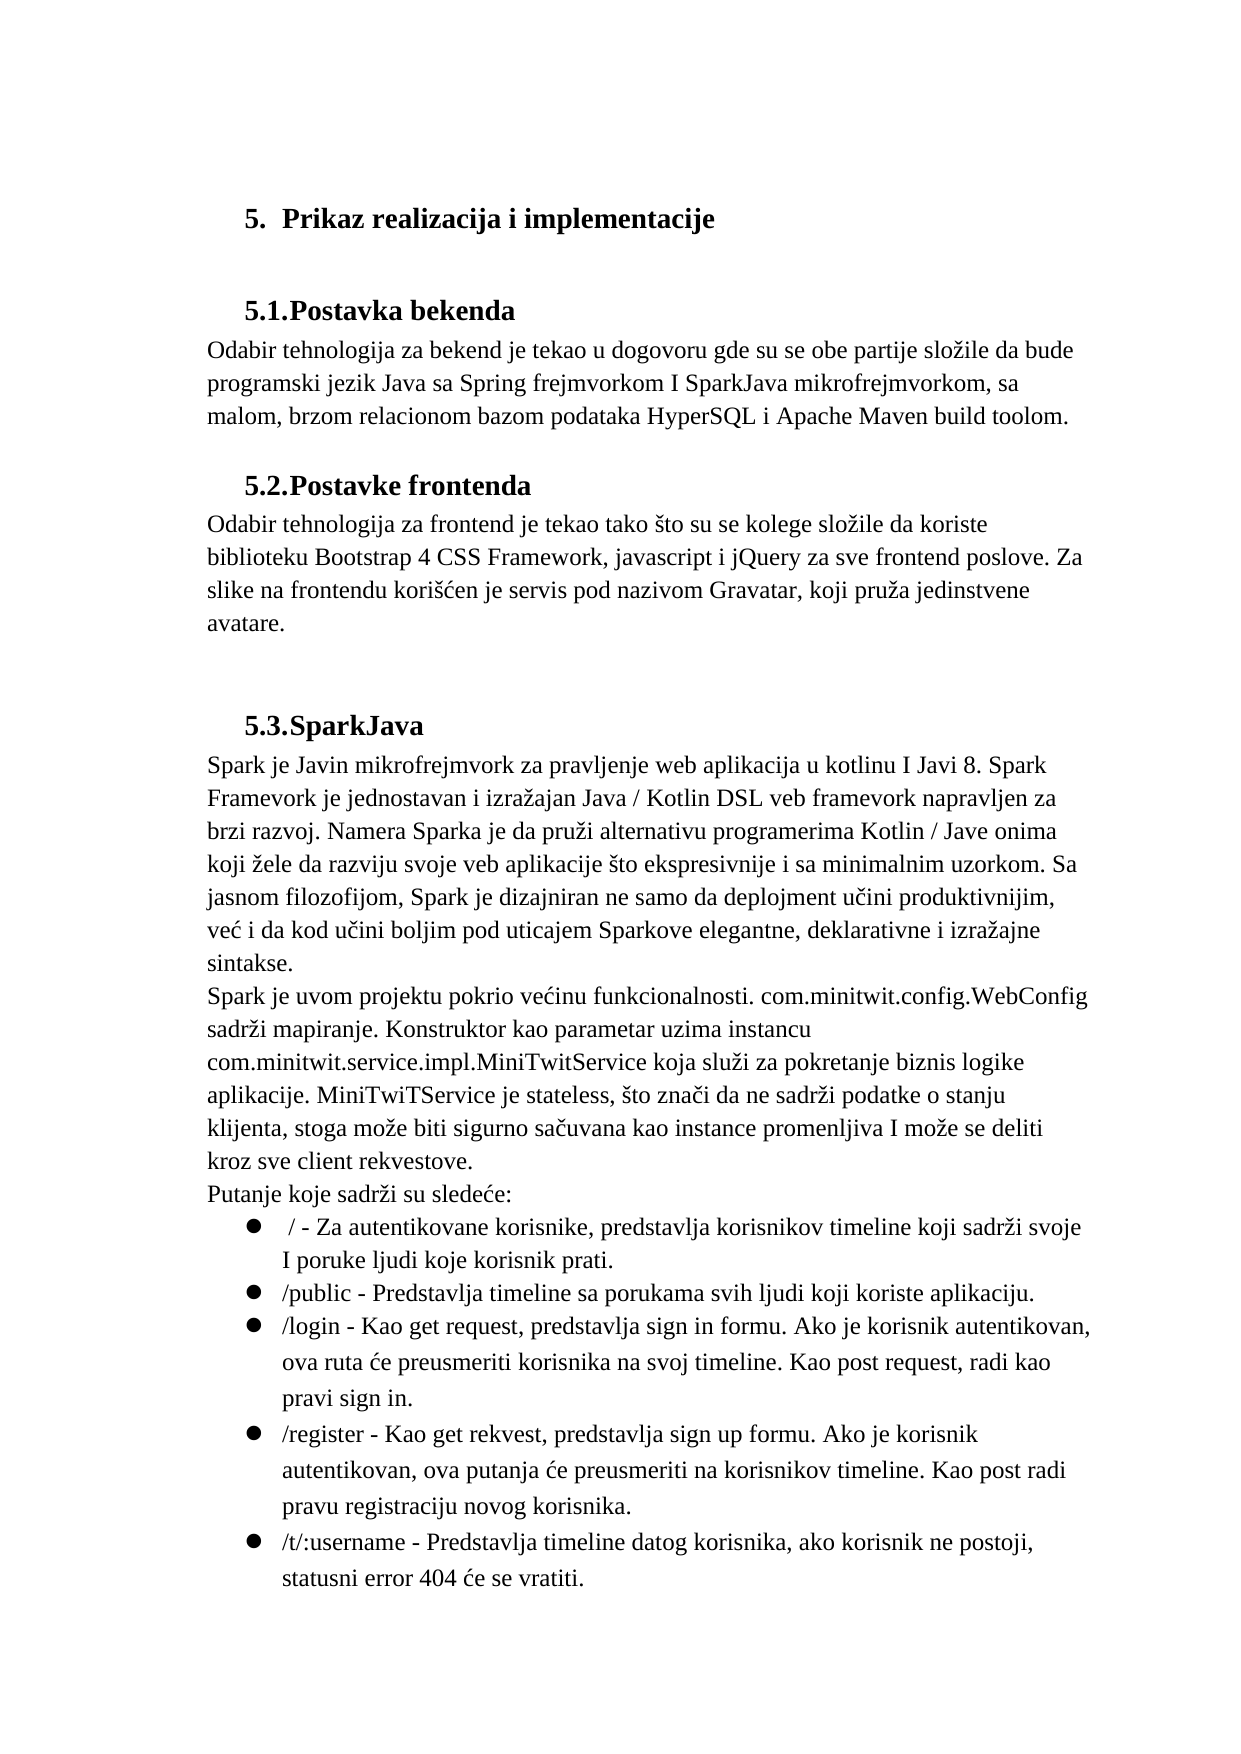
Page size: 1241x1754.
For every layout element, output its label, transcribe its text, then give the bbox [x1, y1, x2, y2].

subtitle SparkJava [244, 708, 1092, 741]
subtitle Postavka bekenda [244, 293, 1092, 327]
list /t/:username - Predstavlja timeline datog korisnika, ako korisnik ne postoji, statusni error 404 će se vratiti. [244, 1527, 1092, 1591]
subtitle Prikaz realizacija i implementacije [244, 201, 1092, 235]
text Odabir tehnologija za frontend je tekao tako što su se kolege složile da koriste biblioteku Bootstrap 4 CSS Framework, javascript i jQuery za sve frontend poslove. Za slike na frontendu korišćen je servis pod nazivom Gravatar, koji pruža jedinstvene avatare. [207, 509, 1092, 670]
text Odabir tehnologija za bekend je tekao u dogovoru gde su se obe partije složile da bude programski jezik Java sa Spring frejmvorkom I SparkJava mikrofrejmvorkom, sa malom, brzom relacionom bazom podataka HyperSQL i Apache Maven build toolom. [207, 335, 1092, 430]
list / - Za autentikovane korisnike, predstavlja korisnikov timeline koji sadrži svoje I poruke ljudi koje korisnik prati. [244, 1212, 1092, 1274]
subtitle Postavke frontenda [244, 468, 1092, 501]
list /register - Kao get rekvest, predstavlja sign up formu. Ako je korisnik autentikovan, ova putanja će preusmeriti na korisnikov timeline. Kao post radi pravu registraciju novog korisnika. [244, 1419, 1092, 1519]
text Spark je Javin mikrofrejmvork za pravljenje web aplikacija u kotlinu I Javi 8. Spark Framevork je jednostavan i izražajan Java / Kotlin DSL veb framevork napravljen za brzi razvoj. Namera Sparka je da pruži alternativu programerima Kotlin / Jave onima koji žele da razviju svoje veb aplikacije što ekspresivnije i sa minimalnim uzorkom. Sa jasnom filozofijom, Spark je dizajniran ne samo da deplojment učini produktivnijim, već i da kod učini boljim pod uticajem Sparkove elegantne, deklarativne i izražajne sintakse. Spark je uvom projektu pokrio većinu funkcionalnosti. com.minitwit.config.WebConfig sadrži mapiranje. Konstruktor kao parametar uzima instancu com.minitwit.service.impl.MiniTwitService koja služi za pokretanje biznis logike aplikacije. MiniTwiTService je stateless, što znači da ne sadrži podatke o stanju klijenta, stoga može biti sigurno sačuvana kao instance promenljiva I može se deliti kroz sve client rekvestove. Putanje koje sadrži su sledeće: [207, 750, 1092, 1208]
list /public - Predstavlja timeline sa porukama svih ljudi koji koriste aplikaciju. [244, 1278, 1092, 1307]
list /login - Kao get request, predstavlja sign in formu. Ako je korisnik autentikovan, ova ruta će preusmeriti korisnika na svoj timeline. Kao post request, radi kao pravi sign in. [244, 1311, 1092, 1412]
